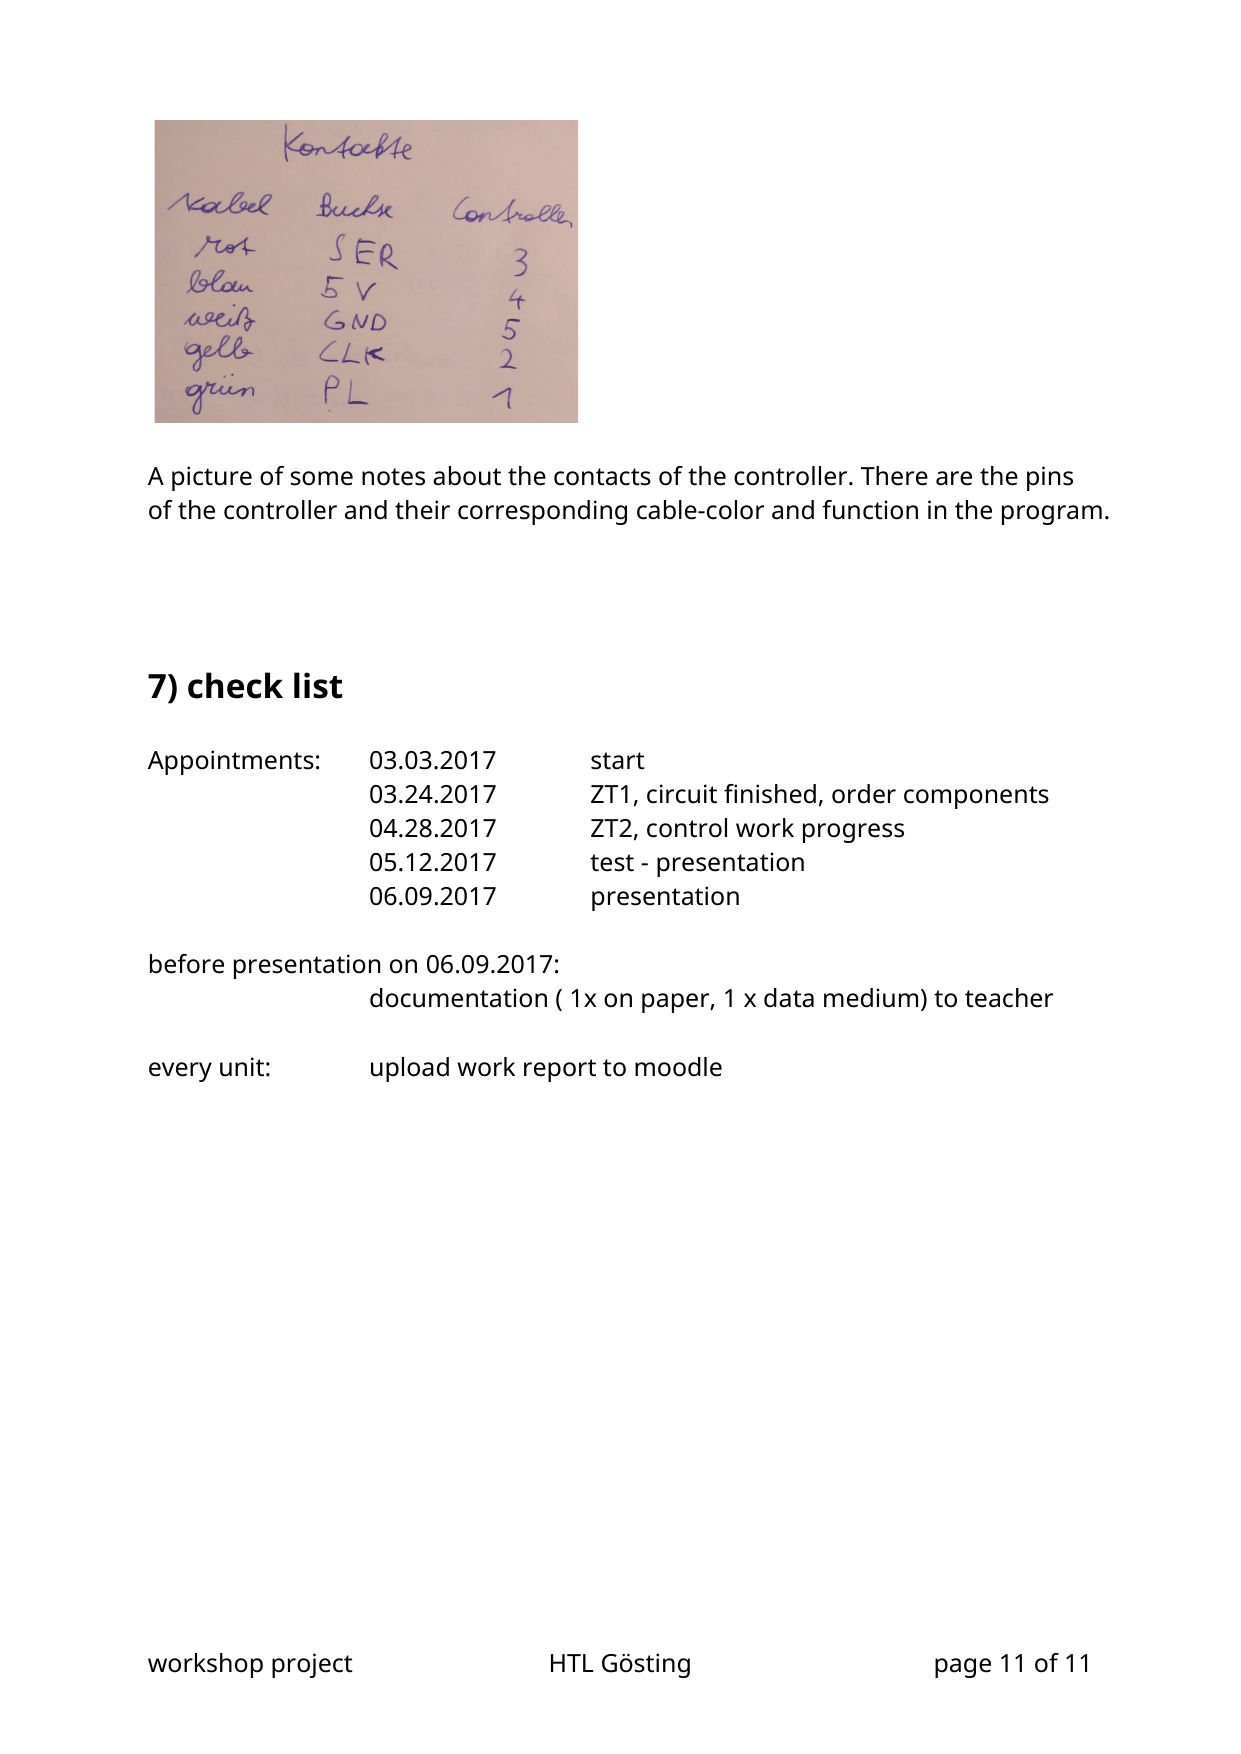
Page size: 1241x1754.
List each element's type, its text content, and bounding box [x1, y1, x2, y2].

text A picture of some notes about the contacts of the controller. There are the pins of the controller and their corresponding cable-color and function in the program. [148, 459, 1240, 527]
text documentation ( 1x on paper, 1 x data medium) to teacher [148, 981, 1240, 1015]
text before presentation on 06.09.2017: [148, 947, 1240, 981]
text 04.28.2017 ZT2, control work progress [148, 811, 1240, 845]
text 03.24.2017 ZT1, circuit finished, order components [148, 777, 1240, 811]
text 05.12.2017 test - presentation [148, 845, 1240, 879]
text 06.09.2017 presentation [148, 879, 1240, 913]
subtitle 7) check list [148, 663, 1240, 709]
picture [154, 120, 579, 423]
text every unit: upload work report to moodle [148, 1049, 1240, 1083]
text Appointments: 03.03.2017 start [148, 743, 1240, 777]
